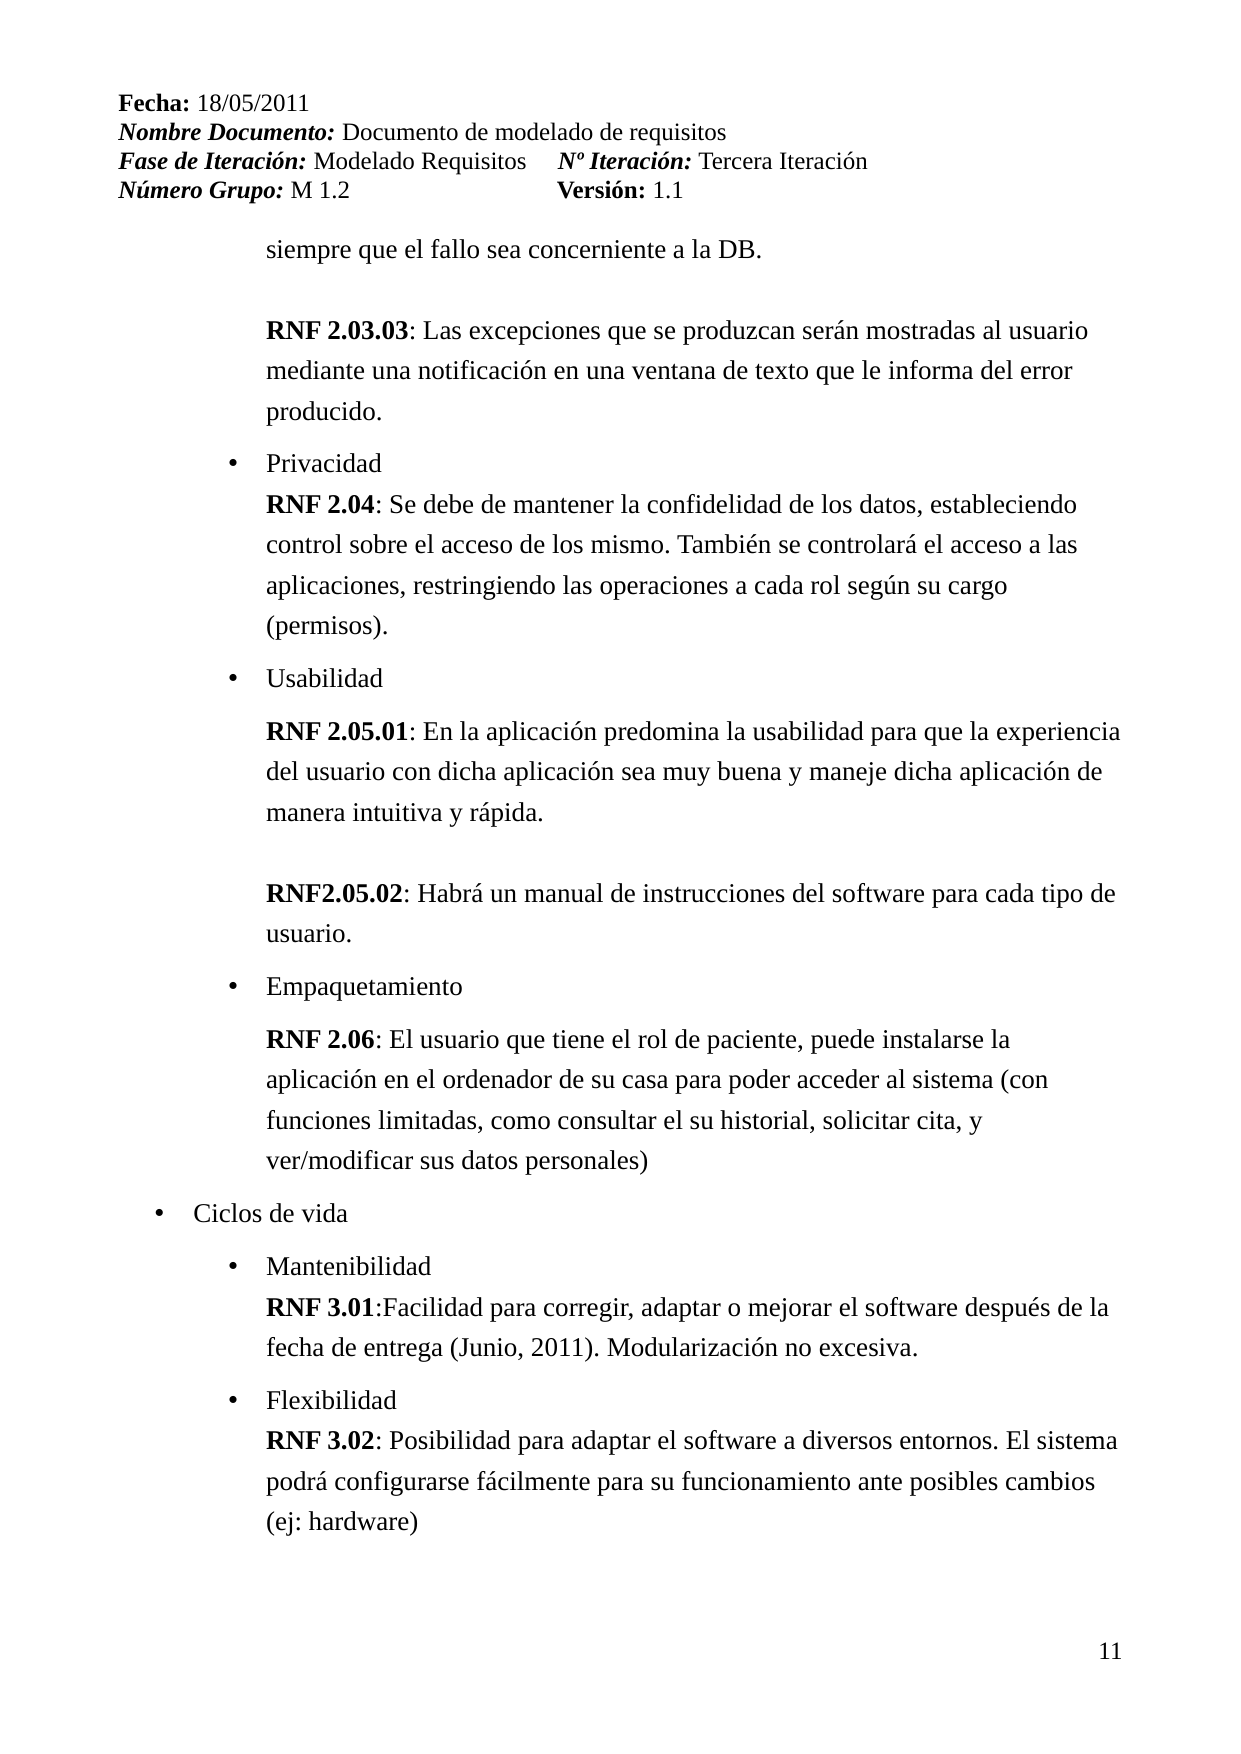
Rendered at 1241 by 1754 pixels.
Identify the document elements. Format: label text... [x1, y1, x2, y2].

list Usabilidad [228, 662, 1122, 693]
list Empaquetamiento [228, 970, 1122, 1001]
list Privacidad RNF 2.04: Se debe de mantener la confidelidad de los datos, estableciendo control sobre el acceso de los mismo. También se controlará el acceso a las aplicaciones, restringiendo las operaciones a cada rol según su cargo (permisos). [228, 447, 1122, 640]
list siempre que el fallo sea concerniente a la DB. RNF 2.03.03: Las excepciones que se produzcan serán mostradas al usuario mediante una notificación en una ventana de texto que le informa del error producido. [228, 233, 1122, 426]
list RNF 2.06: El usuario que tiene el rol de paciente, puede instalarse la aplicación en el ordenador de su casa para poder acceder al sistema (con funciones limitadas, como consultar el su historial, solicitar cita, y ver/modificar sus datos personales) [228, 1023, 1122, 1175]
list Flexibilidad RNF 3.02: Posibilidad para adaptar el software a diversos entornos. El sistema podrá configurarse fácilmente para su funcionamiento ante posibles cambios (ej: hardware) [228, 1384, 1122, 1536]
list RNF 2.05.01: En la aplicación predomina la usabilidad para que la experiencia del usuario con dicha aplicación sea muy buena y maneje dicha aplicación de manera intuitiva y rápida. RNF2.05.02: Habrá un manual de instrucciones del software para cada tipo de usuario. [228, 715, 1122, 948]
list Ciclos de vida [154, 1197, 1122, 1228]
list Mantenibilidad RNF 3.01:Facilidad para corregir, adaptar o mejorar el software después de la fecha de entrega (Junio, 2011). Modularización no excesiva. [228, 1250, 1122, 1362]
